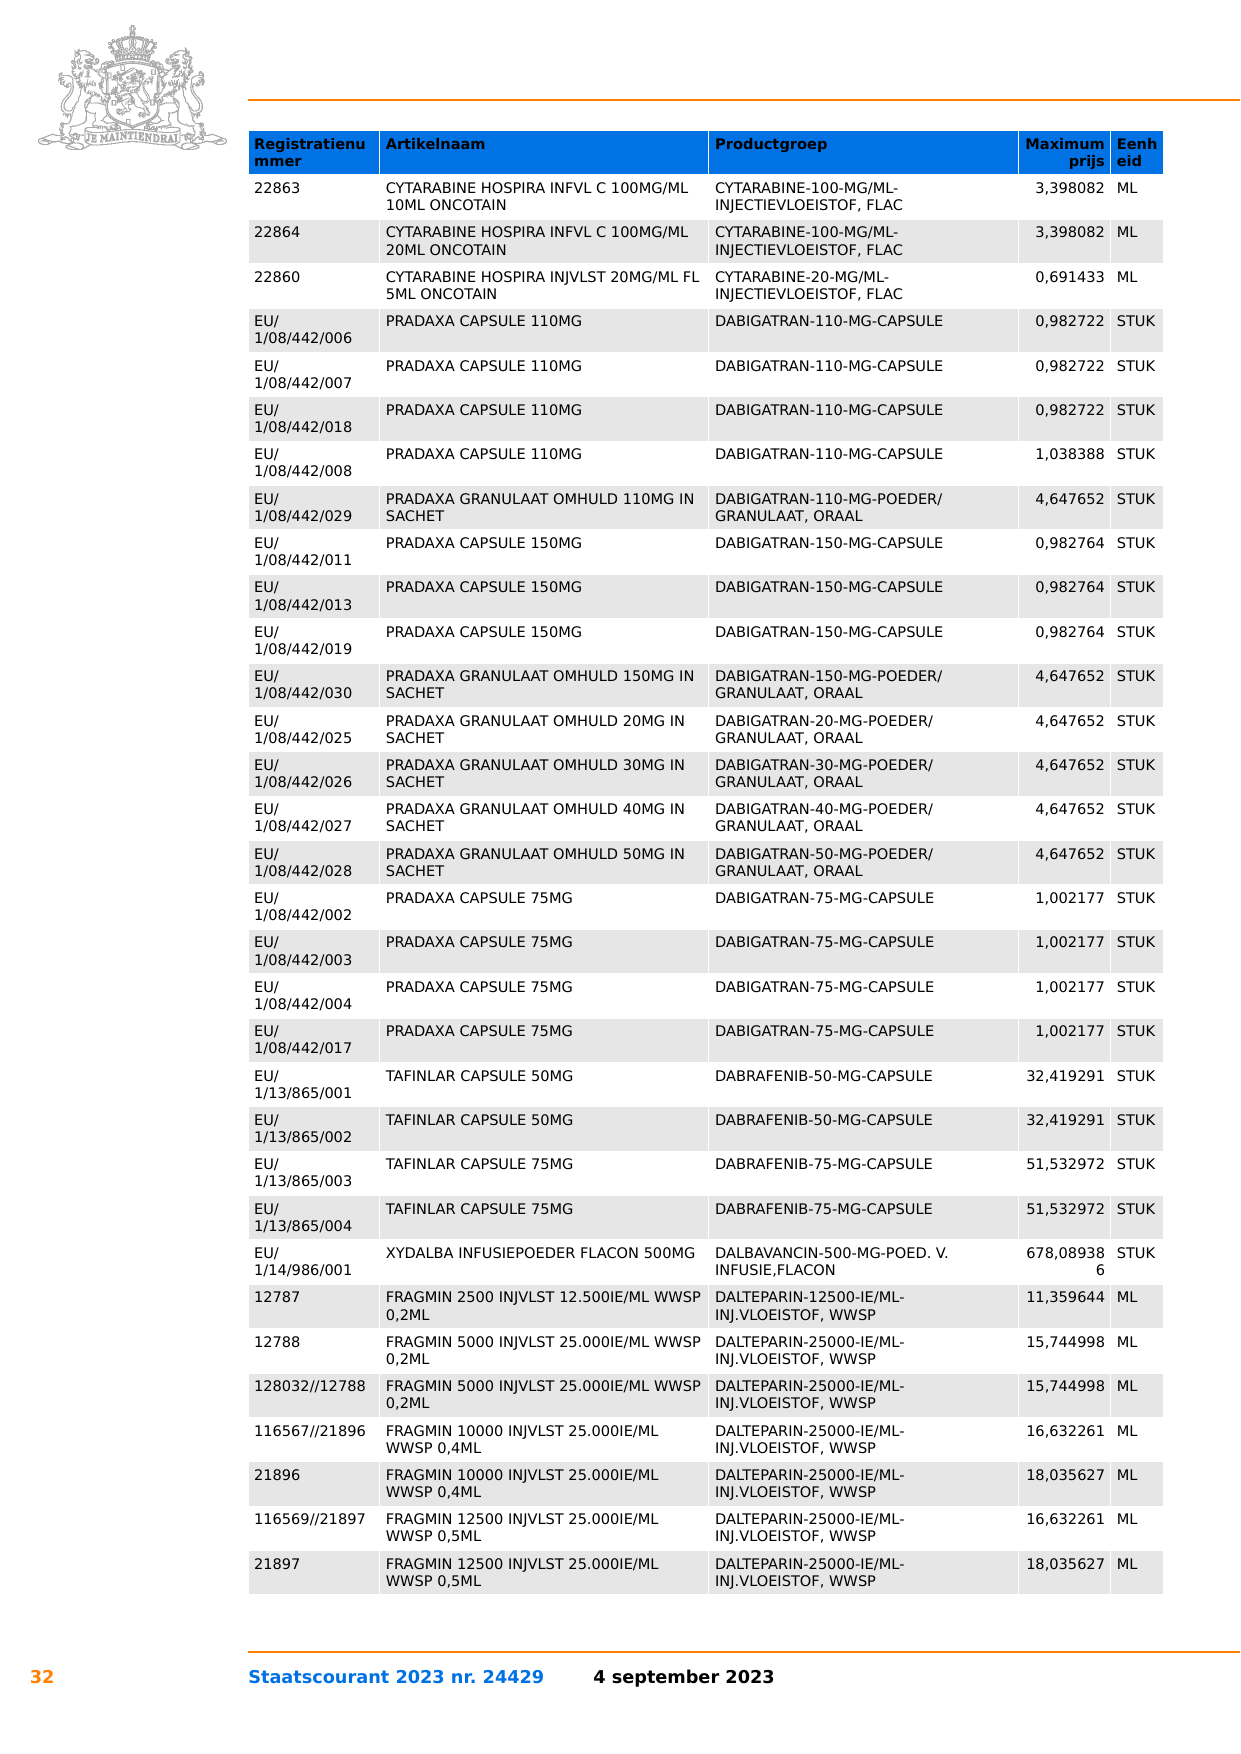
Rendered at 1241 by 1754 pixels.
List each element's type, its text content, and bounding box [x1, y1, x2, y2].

table_cell EU/1/13/865/001 [249, 1063, 379, 1106]
table_cell FRAGMIN 10000 INJVLST 25.000IE/ML WWSP 0,4ML [380, 1462, 708, 1506]
table_cell DABIGATRAN-150-MG-CAPSULE [709, 575, 1018, 618]
table_cell PRADAXA GRANULAAT OMHULD 50MG IN SACHET [380, 841, 708, 884]
table_cell STUK [1111, 664, 1163, 707]
table_cell DABIGATRAN-150-MG-POEDER/GRANULAAT, ORAAL [709, 664, 1018, 707]
table_cell DABRAFENIB-50-MG-CAPSULE [709, 1107, 1018, 1151]
table_cell 32,419291 [1019, 1063, 1110, 1106]
table_cell 12787 [249, 1285, 379, 1328]
table_cell EU/1/13/865/002 [249, 1107, 379, 1151]
table_cell 4,647652 [1019, 752, 1110, 796]
table_cell ML [1111, 1329, 1163, 1372]
table_cell 4,647652 [1019, 841, 1110, 884]
table_cell STUK [1111, 397, 1163, 441]
picture [38, 25, 227, 150]
table_cell CYTARABINE HOSPIRA INFVL C 100MG/ML 20ML ONCOTAIN [380, 220, 708, 263]
table_cell DABIGATRAN-110-MG-POEDER/GRANULAAT, ORAAL [709, 486, 1018, 529]
table_cell DABIGATRAN-150-MG-CAPSULE [709, 530, 1018, 574]
table_cell 0,982764 [1019, 575, 1110, 618]
table_cell PRADAXA CAPSULE 110MG [380, 397, 708, 441]
table_cell 18,035627 [1019, 1462, 1110, 1506]
table_cell STUK [1111, 930, 1163, 973]
table_cell FRAGMIN 5000 INJVLST 25.000IE/ML WWSP 0,2ML [380, 1374, 708, 1417]
table_cell STUK [1111, 841, 1163, 884]
table_cell CYTARABINE HOSPIRA INFVL C 100MG/ML 10ML ONCOTAIN [380, 175, 708, 219]
table_cell DABIGATRAN-75-MG-CAPSULE [709, 1019, 1018, 1062]
table_cell PRADAXA GRANULAAT OMHULD 40MG IN SACHET [380, 797, 708, 840]
table_cell ML [1111, 1507, 1163, 1550]
table_cell PRADAXA CAPSULE 150MG [380, 619, 708, 662]
table_cell EU/1/08/442/028 [249, 841, 379, 884]
table_cell DABIGATRAN-75-MG-CAPSULE [709, 930, 1018, 973]
table_cell TAFINLAR CAPSULE 75MG [380, 1152, 708, 1195]
table_header Productgroep [709, 131, 1018, 174]
table_cell 1,002177 [1019, 1019, 1110, 1062]
table_cell EU/1/13/865/004 [249, 1196, 379, 1239]
table_cell EU/1/08/442/003 [249, 930, 379, 973]
table_cell ML [1111, 264, 1163, 307]
table_cell PRADAXA GRANULAAT OMHULD 20MG IN SACHET [380, 708, 708, 751]
table_cell 12788 [249, 1329, 379, 1372]
table_cell STUK [1111, 1196, 1163, 1239]
table_cell PRADAXA GRANULAAT OMHULD 30MG IN SACHET [380, 752, 708, 796]
table_cell FRAGMIN 10000 INJVLST 25.000IE/ML WWSP 0,4ML [380, 1418, 708, 1461]
table_cell EU/1/08/442/004 [249, 974, 379, 1017]
table_cell STUK [1111, 1107, 1163, 1151]
table_cell DABIGATRAN-110-MG-CAPSULE [709, 397, 1018, 441]
table_cell DABIGATRAN-75-MG-CAPSULE [709, 885, 1018, 929]
table_cell PRADAXA CAPSULE 75MG [380, 1019, 708, 1062]
table_cell 1,038388 [1019, 442, 1110, 485]
table_header Eenheid [1111, 131, 1163, 174]
table_cell PRADAXA CAPSULE 150MG [380, 575, 708, 618]
table_cell FRAGMIN 12500 INJVLST 25.000IE/ML WWSP 0,5ML [380, 1551, 708, 1594]
table_cell STUK [1111, 530, 1163, 574]
table_cell DABIGATRAN-110-MG-CAPSULE [709, 442, 1018, 485]
table_cell TAFINLAR CAPSULE 50MG [380, 1107, 708, 1151]
table_header Artikelnaam [380, 131, 708, 174]
table_cell PRADAXA CAPSULE 75MG [380, 930, 708, 973]
table_cell 21897 [249, 1551, 379, 1594]
table_cell STUK [1111, 1240, 1163, 1284]
table_cell PRADAXA CAPSULE 150MG [380, 530, 708, 574]
table_cell 0,982722 [1019, 309, 1110, 352]
table_cell EU/1/08/442/007 [249, 353, 379, 396]
table_cell XYDALBA INFUSIEPOEDER FLACON 500MG [380, 1240, 708, 1284]
table_header Maximumprijs [1019, 131, 1110, 174]
table_cell 116569//21897 [249, 1507, 379, 1550]
table_cell DALTEPARIN-25000-IE/ML-INJ.VLOEISTOF, WWSP [709, 1418, 1018, 1461]
table_cell EU/1/08/442/017 [249, 1019, 379, 1062]
table_cell ML [1111, 220, 1163, 263]
table_cell 0,982722 [1019, 353, 1110, 396]
table_cell 4,647652 [1019, 486, 1110, 529]
table_cell EU/1/08/442/008 [249, 442, 379, 485]
table_cell PRADAXA GRANULAAT OMHULD 110MG IN SACHET [380, 486, 708, 529]
table_cell 22864 [249, 220, 379, 263]
table_cell STUK [1111, 1019, 1163, 1062]
table_cell EU/1/08/442/011 [249, 530, 379, 574]
table_cell EU/1/08/442/013 [249, 575, 379, 618]
table_cell PRADAXA CAPSULE 75MG [380, 885, 708, 929]
table_cell 1,002177 [1019, 885, 1110, 929]
table_cell FRAGMIN 5000 INJVLST 25.000IE/ML WWSP 0,2ML [380, 1329, 708, 1372]
table_cell DALTEPARIN-25000-IE/ML-INJ.VLOEISTOF, WWSP [709, 1462, 1018, 1506]
table_cell DALTEPARIN-25000-IE/ML-INJ.VLOEISTOF, WWSP [709, 1507, 1018, 1550]
table_cell 0,691433 [1019, 264, 1110, 307]
table_cell 16,632261 [1019, 1418, 1110, 1461]
table_cell DABIGATRAN-50-MG-POEDER/GRANULAAT, ORAAL [709, 841, 1018, 884]
table_cell EU/1/08/442/019 [249, 619, 379, 662]
table_cell 21896 [249, 1462, 379, 1506]
table_cell EU/1/08/442/006 [249, 309, 379, 352]
table_cell STUK [1111, 885, 1163, 929]
table_cell EU/1/08/442/029 [249, 486, 379, 529]
table_cell PRADAXA CAPSULE 75MG [380, 974, 708, 1017]
table_cell STUK [1111, 486, 1163, 529]
table_cell DABIGATRAN-40-MG-POEDER/GRANULAAT, ORAAL [709, 797, 1018, 840]
table_cell ML [1111, 1462, 1163, 1506]
table_cell 18,035627 [1019, 1551, 1110, 1594]
table_cell EU/1/08/442/018 [249, 397, 379, 441]
table_cell CYTARABINE-100-MG/ML-INJECTIEVLOEISTOF, FLAC [709, 220, 1018, 263]
table_cell DABIGATRAN-150-MG-CAPSULE [709, 619, 1018, 662]
table_cell 3,398082 [1019, 220, 1110, 263]
table_cell 11,359644 [1019, 1285, 1110, 1328]
table_cell DALTEPARIN-25000-IE/ML-INJ.VLOEISTOF, WWSP [709, 1374, 1018, 1417]
table_cell 22860 [249, 264, 379, 307]
table_cell 116567//21896 [249, 1418, 379, 1461]
table_cell STUK [1111, 1063, 1163, 1106]
table_cell CYTARABINE-20-MG/ML-INJECTIEVLOEISTOF, FLAC [709, 264, 1018, 307]
table_cell 51,532972 [1019, 1196, 1110, 1239]
table_cell DABIGATRAN-110-MG-CAPSULE [709, 309, 1018, 352]
table_cell 128032//12788 [249, 1374, 379, 1417]
table_cell EU/1/08/442/026 [249, 752, 379, 796]
table_cell ML [1111, 1374, 1163, 1417]
table_cell EU/1/14/986/001 [249, 1240, 379, 1284]
table_cell DABRAFENIB-50-MG-CAPSULE [709, 1063, 1018, 1106]
table_header Registratienummer [249, 131, 379, 174]
table_cell ML [1111, 175, 1163, 219]
table_cell PRADAXA CAPSULE 110MG [380, 442, 708, 485]
table_cell DABIGATRAN-30-MG-POEDER/GRANULAAT, ORAAL [709, 752, 1018, 796]
table_cell ML [1111, 1551, 1163, 1594]
table_cell EU/1/13/865/003 [249, 1152, 379, 1195]
table_cell ML [1111, 1418, 1163, 1461]
table_cell FRAGMIN 2500 INJVLST 12.500IE/ML WWSP 0,2ML [380, 1285, 708, 1328]
table_cell EU/1/08/442/025 [249, 708, 379, 751]
table_cell STUK [1111, 797, 1163, 840]
table_cell 1,002177 [1019, 930, 1110, 973]
table_cell 4,647652 [1019, 708, 1110, 751]
table_cell DABRAFENIB-75-MG-CAPSULE [709, 1152, 1018, 1195]
table_cell 3,398082 [1019, 175, 1110, 219]
table_cell EU/1/08/442/030 [249, 664, 379, 707]
table_cell DABIGATRAN-110-MG-CAPSULE [709, 353, 1018, 396]
table_cell DALTEPARIN-25000-IE/ML-INJ.VLOEISTOF, WWSP [709, 1329, 1018, 1372]
table_cell 32,419291 [1019, 1107, 1110, 1151]
table_cell DABIGATRAN-75-MG-CAPSULE [709, 974, 1018, 1017]
table_cell 0,982764 [1019, 530, 1110, 574]
table_cell 15,744998 [1019, 1329, 1110, 1372]
table_cell STUK [1111, 752, 1163, 796]
table_cell 4,647652 [1019, 797, 1110, 840]
table_cell DABRAFENIB-75-MG-CAPSULE [709, 1196, 1018, 1239]
table_cell STUK [1111, 708, 1163, 751]
table_cell 678,089386 [1019, 1240, 1110, 1284]
table_cell CYTARABINE HOSPIRA INJVLST 20MG/ML FL 5ML ONCOTAIN [380, 264, 708, 307]
table_cell STUK [1111, 575, 1163, 618]
table_cell PRADAXA CAPSULE 110MG [380, 353, 708, 396]
table_cell STUK [1111, 974, 1163, 1017]
table_cell DALBAVANCIN-500-MG-POED. V. INFUSIE,FLACON [709, 1240, 1018, 1284]
table_cell 1,002177 [1019, 974, 1110, 1017]
table_cell DALTEPARIN-25000-IE/ML-INJ.VLOEISTOF, WWSP [709, 1551, 1018, 1594]
table_cell DABIGATRAN-20-MG-POEDER/GRANULAAT, ORAAL [709, 708, 1018, 751]
table_cell STUK [1111, 619, 1163, 662]
table_cell PRADAXA CAPSULE 110MG [380, 309, 708, 352]
table_cell STUK [1111, 309, 1163, 352]
table_cell 22863 [249, 175, 379, 219]
table_cell DALTEPARIN-12500-IE/ML-INJ.VLOEISTOF, WWSP [709, 1285, 1018, 1328]
table_cell STUK [1111, 353, 1163, 396]
table_cell 0,982764 [1019, 619, 1110, 662]
table_cell 15,744998 [1019, 1374, 1110, 1417]
table_cell CYTARABINE-100-MG/ML-INJECTIEVLOEISTOF, FLAC [709, 175, 1018, 219]
table_cell EU/1/08/442/027 [249, 797, 379, 840]
table_cell 51,532972 [1019, 1152, 1110, 1195]
table_cell PRADAXA GRANULAAT OMHULD 150MG IN SACHET [380, 664, 708, 707]
table_cell STUK [1111, 1152, 1163, 1195]
table_cell EU/1/08/442/002 [249, 885, 379, 929]
table_cell STUK [1111, 442, 1163, 485]
table_cell 0,982722 [1019, 397, 1110, 441]
table_cell 16,632261 [1019, 1507, 1110, 1550]
table_cell TAFINLAR CAPSULE 50MG [380, 1063, 708, 1106]
table_cell ML [1111, 1285, 1163, 1328]
table_cell FRAGMIN 12500 INJVLST 25.000IE/ML WWSP 0,5ML [380, 1507, 708, 1550]
table_cell 4,647652 [1019, 664, 1110, 707]
table_cell TAFINLAR CAPSULE 75MG [380, 1196, 708, 1239]
